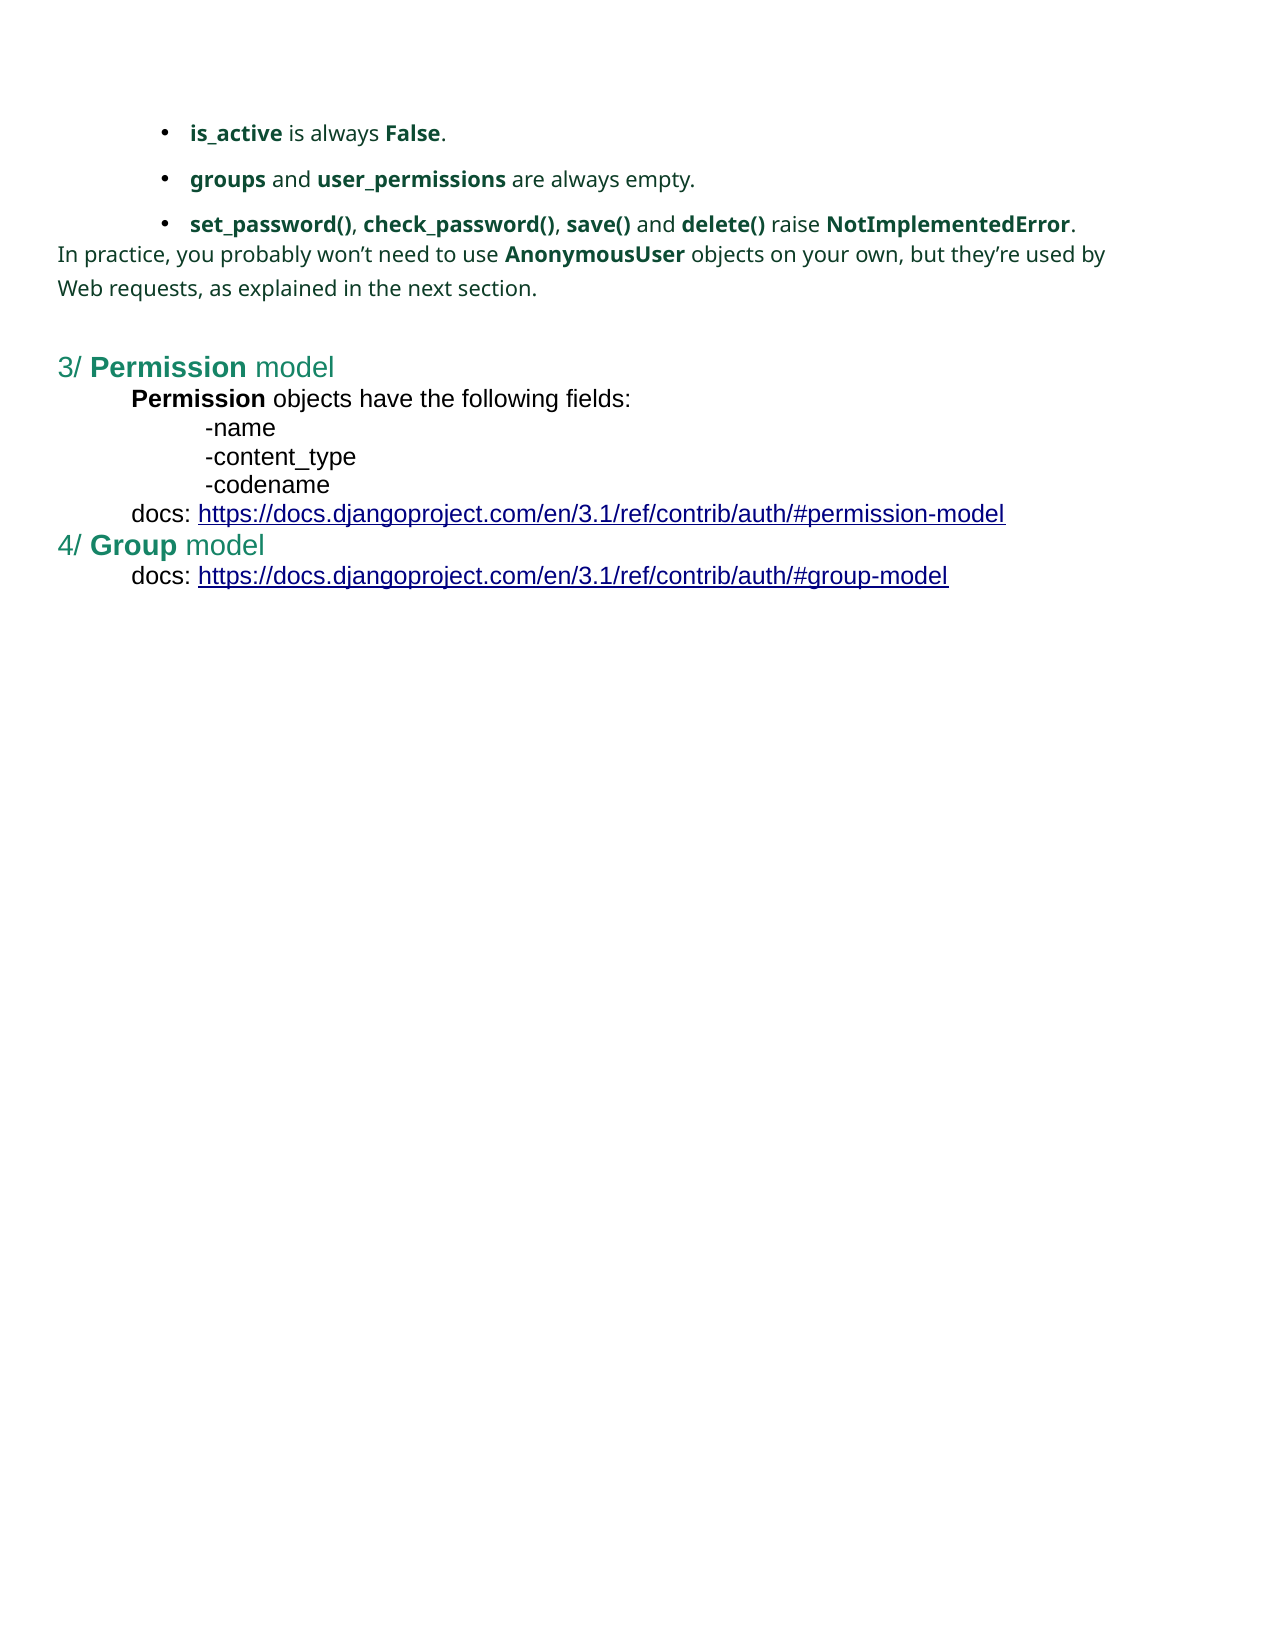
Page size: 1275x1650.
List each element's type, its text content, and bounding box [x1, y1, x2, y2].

text Permission objects have the following fields: [57, 384, 1154, 413]
list set_password(), check_password(), save() and delete() raise NotImplementedError. [161, 209, 1154, 239]
text 3/ Permission model [57, 350, 1154, 384]
text docs: https://docs.djangoproject.com/en/3.1/ref/contrib/auth/#group-model [57, 561, 1154, 590]
text -codename [57, 470, 1154, 499]
text docs: https://docs.djangoproject.com/en/3.1/ref/contrib/auth/#permission-model [57, 499, 1154, 528]
text In practice, you probably won’t need to use AnonymousUser objects on your own, but they’re used by Web requests, as explained in the next section. [57, 239, 1154, 303]
list groups and user_permissions are always empty. [161, 163, 1154, 193]
text 4/ Group model [57, 528, 1154, 561]
text -name [57, 413, 1154, 441]
list is_active is always False. [161, 118, 1154, 148]
text -content_type [57, 441, 1154, 470]
